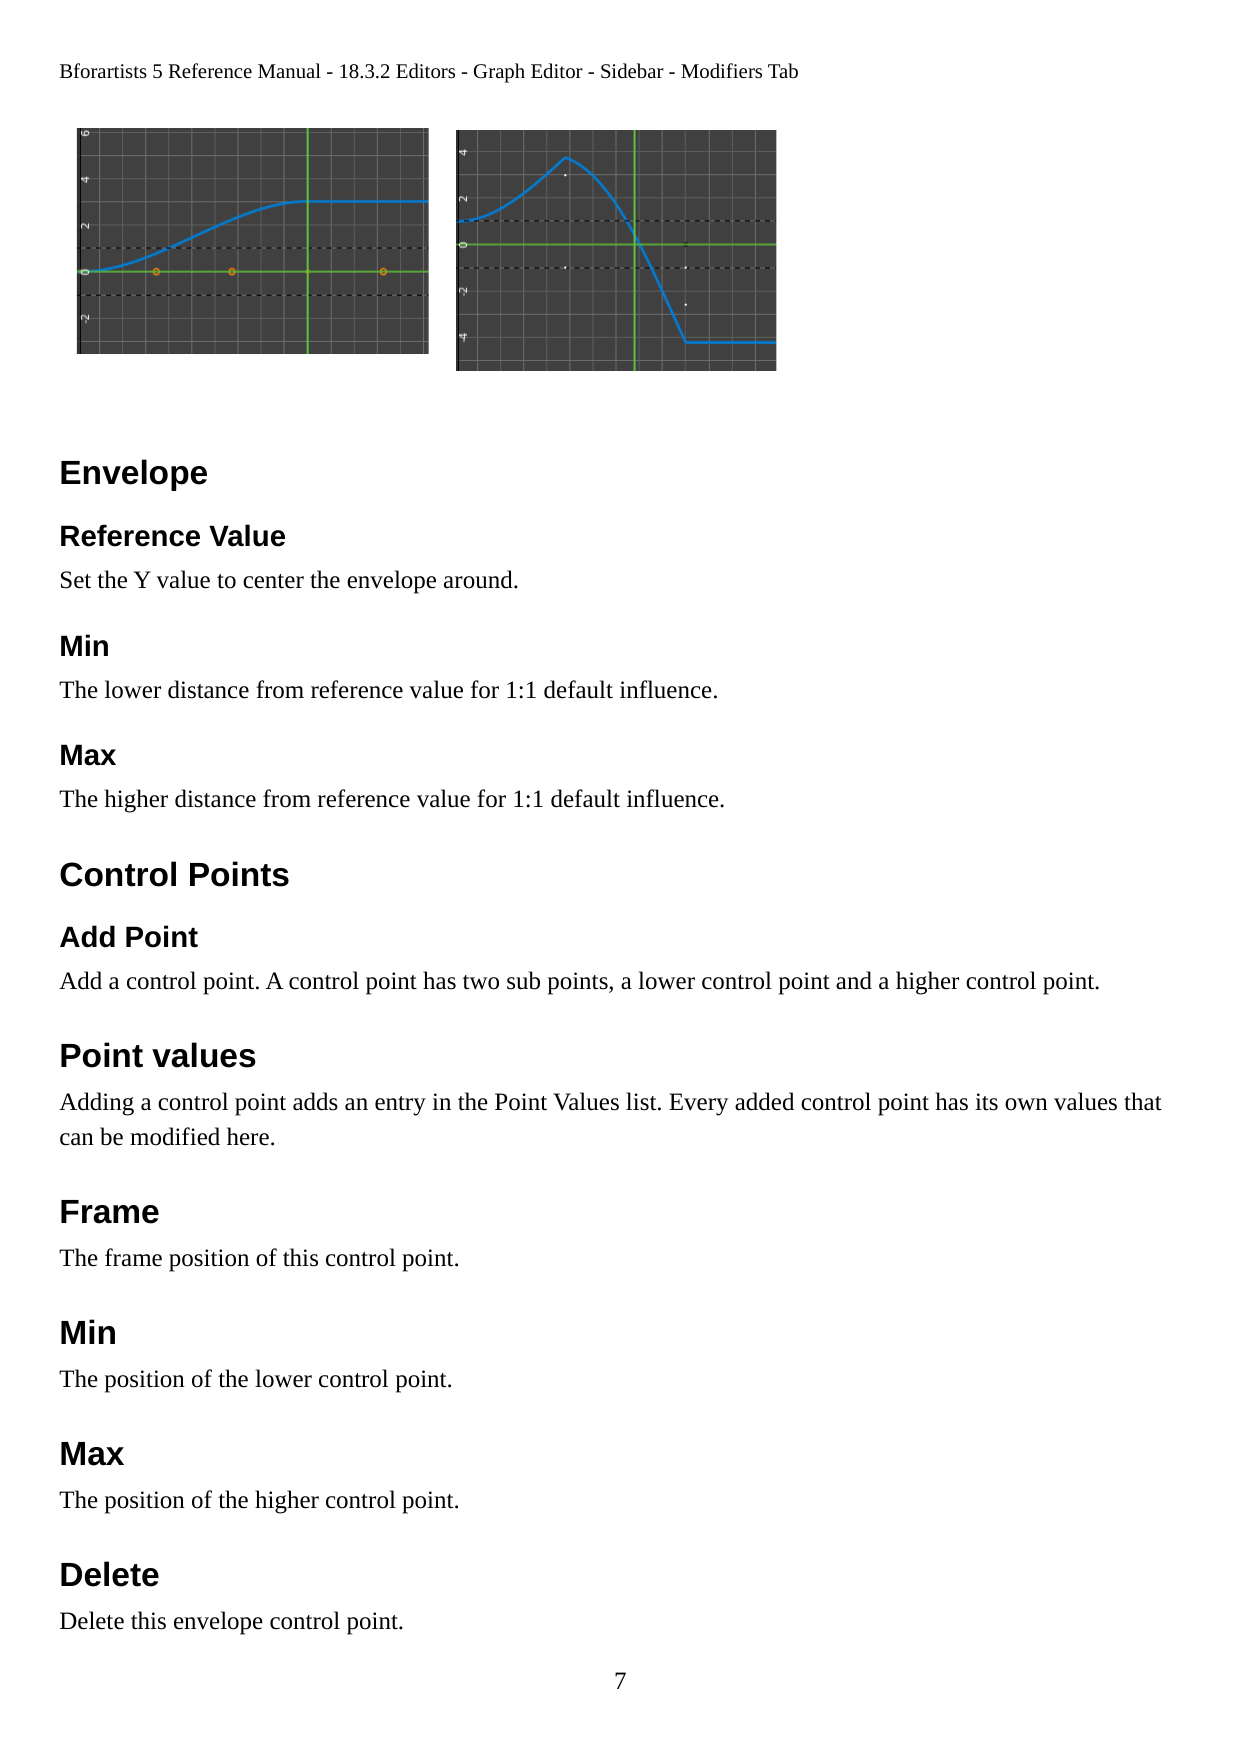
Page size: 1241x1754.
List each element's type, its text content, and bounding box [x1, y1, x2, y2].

subtitle Control Points [59, 854, 1181, 893]
text The position of the lower control point. [59, 1364, 1181, 1393]
subtitle Reference Value [59, 518, 1181, 552]
text The higher distance from reference value for 1:1 default influence. [59, 784, 1181, 813]
subtitle Add Point [59, 920, 1181, 954]
subtitle Frame [59, 1192, 1181, 1231]
text The frame position of this control point. [59, 1243, 1181, 1272]
subtitle Delete [59, 1555, 1181, 1594]
picture [456, 130, 777, 371]
text Add a control point. A control point has two sub points, a lower control point and a higher control point. [59, 966, 1181, 995]
subtitle Max [59, 1434, 1181, 1473]
text Adding a control point adds an entry in the Point Values list. Every added control point has its own values that can be modified here. [59, 1087, 1181, 1151]
text Set the Y value to center the envelope around. [59, 565, 1181, 593]
subtitle Envelope [59, 453, 1181, 491]
subtitle Min [59, 628, 1181, 662]
text Delete this envelope control point. [59, 1606, 1181, 1635]
subtitle Point values [59, 1036, 1181, 1075]
text The position of the higher control point. [59, 1485, 1181, 1514]
subtitle Max [59, 738, 1181, 772]
picture [76, 128, 429, 354]
subtitle Min [59, 1313, 1181, 1352]
text The lower distance from reference value for 1:1 default influence. [59, 675, 1181, 703]
